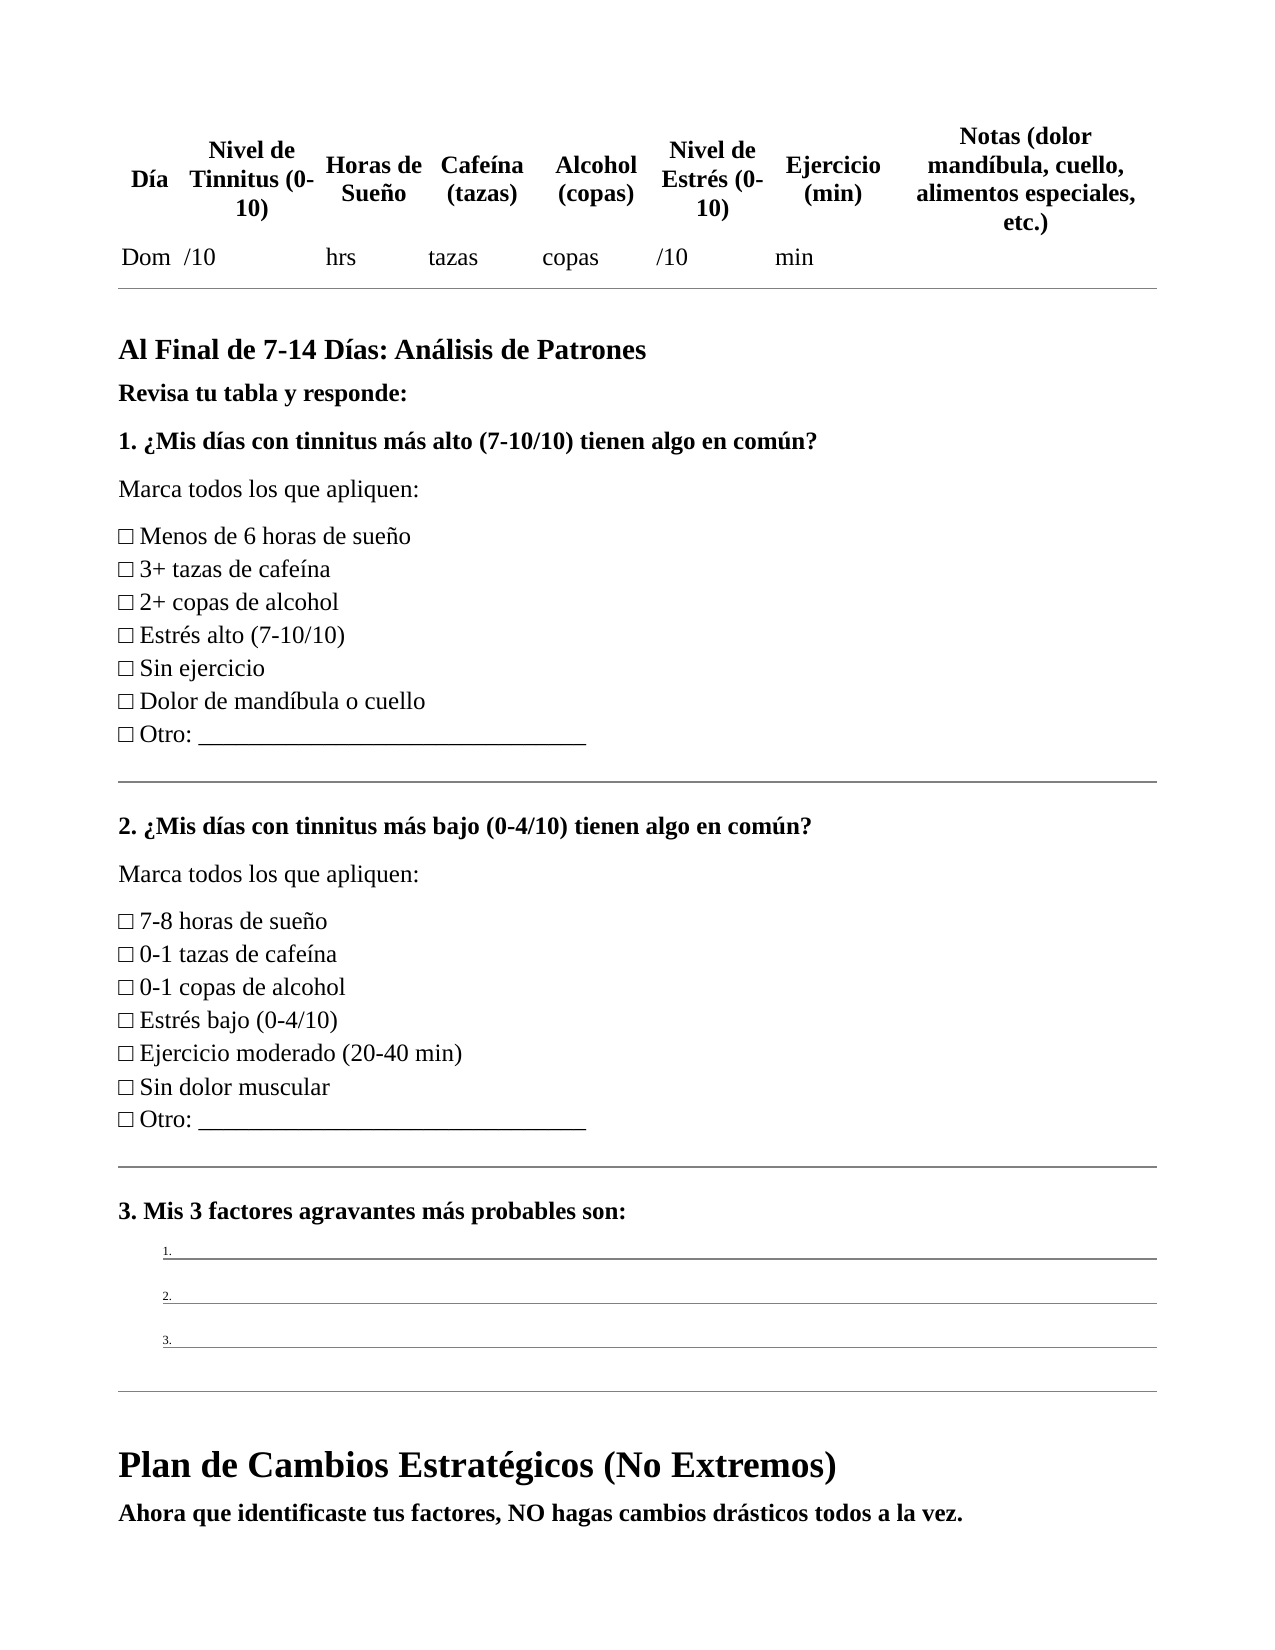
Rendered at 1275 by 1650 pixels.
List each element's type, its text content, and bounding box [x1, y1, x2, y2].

table_header Horas de Sueño [323, 118, 425, 239]
table_cell tazas [425, 239, 539, 273]
text □ Menos de 6 horas de sueño □ 3+ tazas de cafeína □ 2+ copas de alcohol □ Estrés alto (7-10/10) □ Sin ejercicio □ Dolor de mandíbula o cuello □ Otro: _______________________________ [118, 521, 1157, 748]
text Revisa tu tabla y responde: [118, 378, 1157, 407]
table_header Cafeína (tazas) [425, 118, 539, 239]
table_header Ejercicio (min) [772, 118, 894, 239]
text 1. ¿Mis días con tinnitus más alto (7-10/10) tienen algo en común? [118, 426, 1157, 455]
table_header Alcohol (copas) [539, 118, 653, 239]
table_header Nivel de Tinnitus (0-10) [181, 118, 323, 239]
text 3. Mis 3 factores agravantes más probables son: [118, 1196, 1157, 1225]
table_cell hrs [323, 239, 425, 273]
table_cell /10 [181, 239, 323, 273]
text Marca todos los que apliquen: [118, 859, 1157, 888]
table_header Día [118, 118, 181, 239]
subtitle Plan de Cambios Estratégicos (No Extremos) [118, 1442, 1157, 1485]
table_cell [895, 239, 1157, 273]
subtitle Al Final de 7-14 Días: Análisis de Patrones [118, 332, 1157, 366]
text 2. ¿Mis días con tinnitus más bajo (0-4/10) tienen algo en común? [118, 811, 1157, 840]
table_cell copas [539, 239, 653, 273]
table_cell Dom [118, 239, 181, 273]
table_header Notas (dolor mandíbula, cuello, alimentos especiales, etc.) [895, 118, 1157, 239]
table_cell min [772, 239, 894, 273]
text Ahora que identificaste tus factores, NO hagas cambios drásticos todos a la vez. [118, 1498, 1157, 1526]
text □ 7-8 horas de sueño □ 0-1 tazas de cafeína □ 0-1 copas de alcohol □ Estrés bajo (0-4/10) □ Ejercicio moderado (20-40 min) □ Sin dolor muscular □ Otro: _______________________________ [118, 906, 1157, 1133]
table_header Nivel de Estrés (0-10) [653, 118, 772, 239]
text Marca todos los que apliquen: [118, 474, 1157, 502]
table_cell /10 [653, 239, 772, 273]
